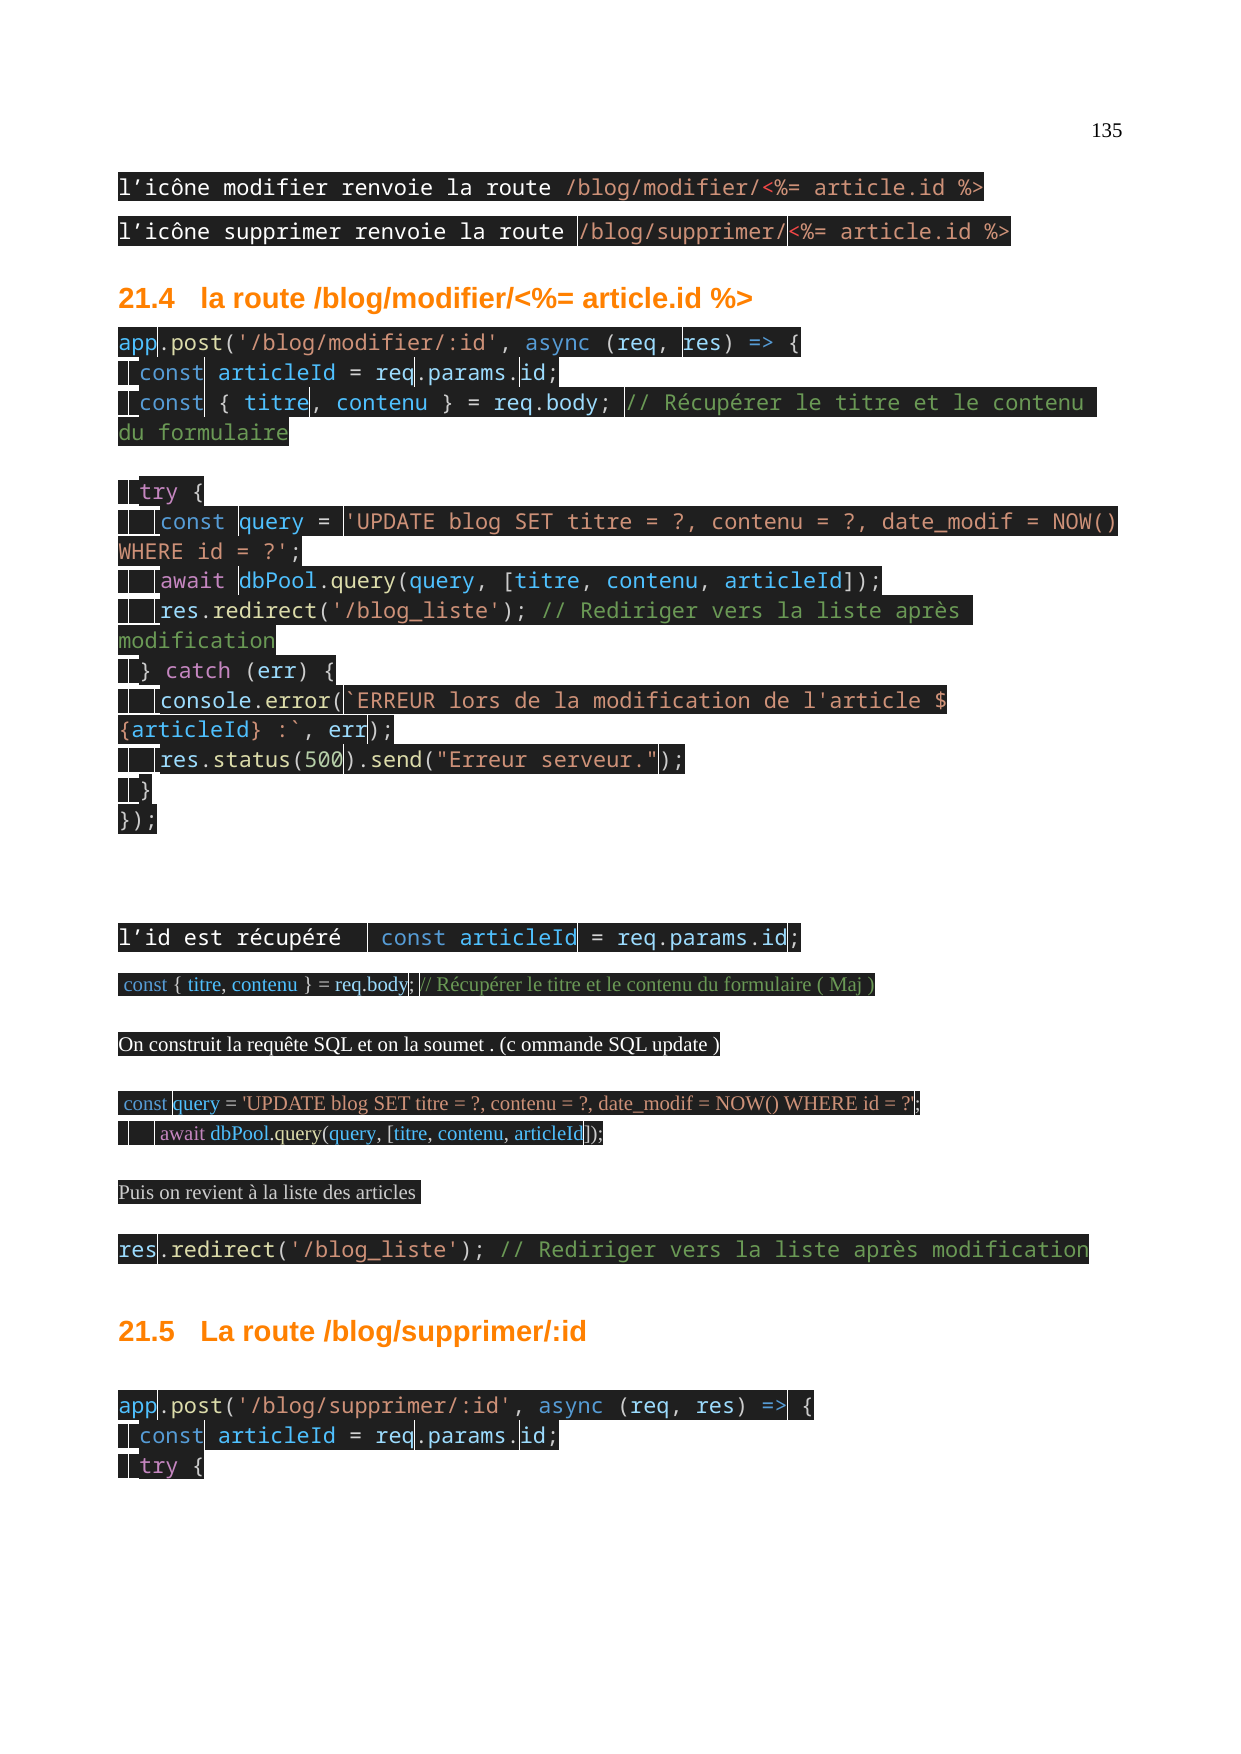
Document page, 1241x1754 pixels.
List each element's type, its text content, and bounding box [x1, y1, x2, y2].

text console.error(`ERREUR lors de la modification de l'article ${articleId} :`, err); [118, 685, 1122, 744]
text res.redirect('/blog_liste'); // Rediriger vers la liste après modification [118, 595, 1122, 655]
text l’icône supprimer renvoie la route /blog/supprimer/<%= article.id %> [118, 216, 1122, 246]
text } catch (err) { [118, 655, 1122, 685]
text l’id est récupéré const articleId = req.params.id; [118, 922, 1122, 952]
text l’icône modifier renvoie la route /blog/modifier/<%= article.id %> [118, 172, 1122, 201]
text const { titre, contenu } = req.body; // Récupérer le titre et le contenu du formulaire ( Maj ) [118, 967, 1122, 996]
text const query = 'UPDATE blog SET titre = ?, contenu = ?, date_modif = NOW() WHERE id = ?'; [118, 1086, 1122, 1115]
text Puis on revient à la liste des articles [118, 1174, 1122, 1204]
text On construit la requête SQL et on la soumet . (c ommande SQL update ) [118, 1026, 1122, 1056]
text try { [118, 476, 1122, 506]
subtitle la route /blog/modifier/<%= article.id %> [118, 281, 1122, 315]
text try { [118, 1450, 1122, 1479]
text app.post('/blog/modifier/:id', async (req, res) => { [118, 327, 1122, 357]
text }); [118, 804, 1122, 834]
subtitle La route /blog/supprimer/:id [118, 1314, 1122, 1348]
text const { titre, contenu } = req.body; // Récupérer le titre et le contenu du formulaire [118, 387, 1122, 446]
text res.status(500).send("Erreur serveur."); [118, 744, 1122, 774]
text const articleId = req.params.id; [118, 1420, 1122, 1450]
text res.redirect('/blog_liste'); // Rediriger vers la liste après modification [118, 1234, 1122, 1264]
text const articleId = req.params.id; [118, 357, 1122, 387]
text await dbPool.query(query, [titre, contenu, articleId]); [118, 1115, 1122, 1145]
text } [118, 774, 1122, 804]
text await dbPool.query(query, [titre, contenu, articleId]); [118, 566, 1122, 595]
text const query = 'UPDATE blog SET titre = ?, contenu = ?, date_modif = NOW() WHERE id = ?'; [118, 506, 1122, 566]
text app.post('/blog/supprimer/:id', async (req, res) => { [118, 1390, 1122, 1420]
